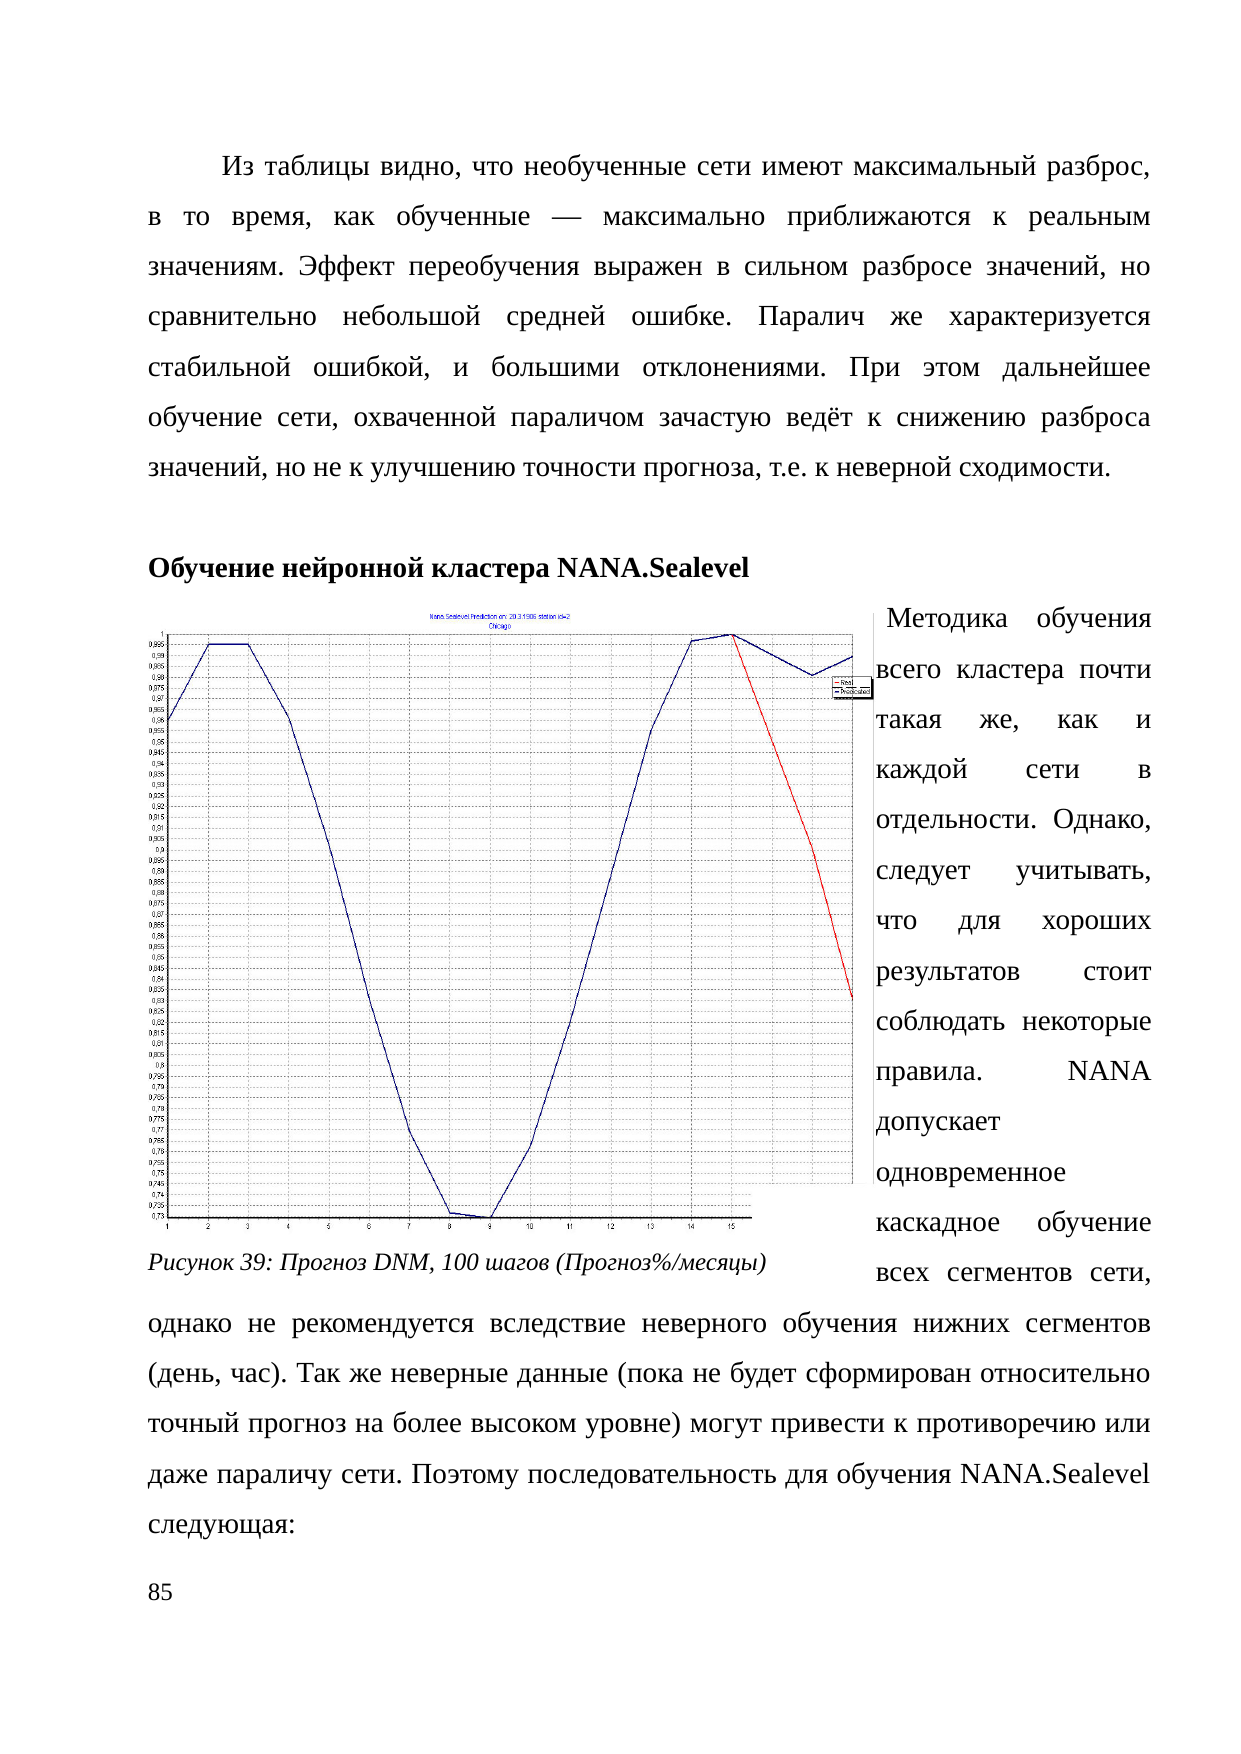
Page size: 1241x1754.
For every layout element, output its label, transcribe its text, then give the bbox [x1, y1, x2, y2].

picture [147, 613, 876, 1247]
text Рисунок 39: Прогноз DNM, 100 шагов (Прогноз%/месяцы) [148, 1247, 876, 1276]
text Обучение нейронной кластера NANA.Sealevel [148, 550, 1152, 584]
text Методика обучения всего кластера почти такая же, как и каждой сети в отдельности. Однако, следует учитывать, что для хороших результатов стоит соблюдать некоторые правила. NANA допускает одновременное каскадное обучение всех сегментов сети, однако не рекомендуется вследствие неверного обучения нижних сегментов (день, час). Так же неверные данные (пока не будет сформирован относительно точный прогноз на более высоком уровне) могут привести к противоречию или даже параличу сети. Поэтому последовательность для обучения NANA.Sealevel следующая: [148, 600, 1152, 1539]
text Из таблицы видно, что необученные сети имеют максимальный разброс, в то время, как обученные — максимально приближаются к реальным значениям. Эффект переобучения выражен в сильном разбросе значений, но сравнительно небольшой средней ошибке. Паралич же характеризуется стабильной ошибкой, и большими отклонениями. При этом дальнейшее обучение сети, охваченной параличом зачастую ведёт к снижению разброса значений, но не к улучшению точности прогноза, т.е. к неверной сходимости. [148, 148, 1152, 483]
